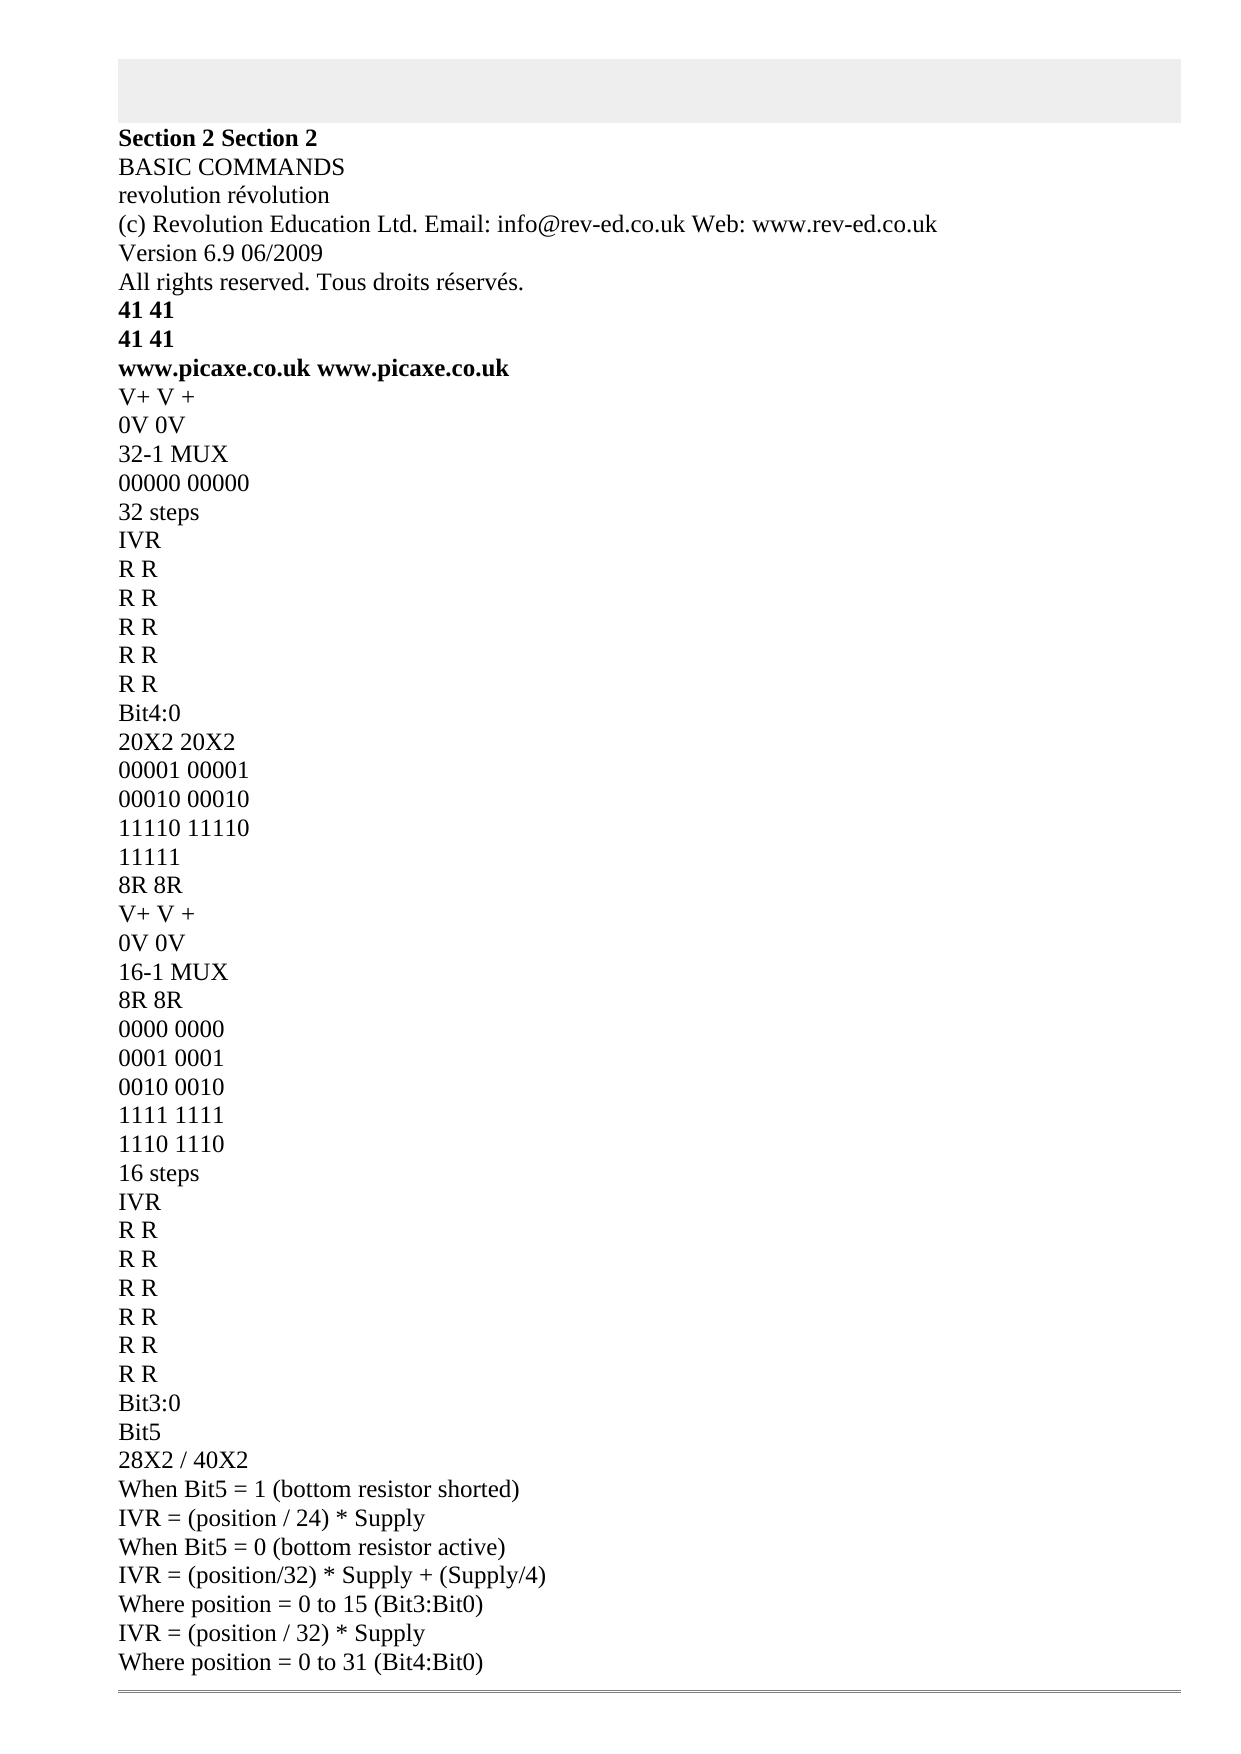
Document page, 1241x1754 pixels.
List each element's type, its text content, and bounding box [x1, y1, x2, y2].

text 41 41 [118, 296, 1181, 324]
text Bit4:0 [118, 698, 1181, 727]
text Where position = 0 to 31 (Bit4:Bit0) [118, 1647, 1181, 1676]
text V+ V + [118, 899, 1181, 928]
text Section 2 Section 2 [118, 123, 1181, 152]
text Where position = 0 to 15 (Bit3:Bit0) [118, 1589, 1181, 1618]
text Bit3:0 [118, 1388, 1181, 1417]
text V+ V + [118, 382, 1181, 411]
text Bit5 [118, 1417, 1181, 1446]
text R R [118, 583, 1181, 612]
text 00001 00001 [118, 756, 1181, 784]
text 28X2 / 40X2 [118, 1446, 1181, 1474]
text R R [118, 612, 1181, 641]
text 0V 0V [118, 928, 1181, 957]
text R R [118, 1244, 1181, 1273]
text (c) Revolution Education Ltd. Email: info@rev-ed.co.uk Web: www.rev-ed.co.uk [118, 209, 1181, 238]
text R R [118, 641, 1181, 669]
text 8R 8R [118, 986, 1181, 1014]
text R R [118, 1302, 1181, 1331]
text When Bit5 = 1 (bottom resistor shorted) [118, 1474, 1181, 1503]
text Version 6.9 06/2009 [118, 238, 1181, 267]
text IVR [118, 526, 1181, 554]
text 1111 1111 [118, 1101, 1181, 1129]
text revolution révolution [118, 181, 1181, 209]
text 0001 0001 [118, 1043, 1181, 1072]
text R R [118, 1273, 1181, 1302]
text 11111 [118, 842, 1181, 871]
text 20X2 20X2 [118, 727, 1181, 756]
table_header [118, 59, 1181, 123]
text 32-1 MUX [118, 439, 1181, 468]
text R R [118, 1331, 1181, 1359]
text 41 41 [118, 324, 1181, 353]
text IVR = (position / 24) * Supply [118, 1503, 1181, 1532]
text BASIC COMMANDS [118, 152, 1181, 181]
text 0V 0V [118, 411, 1181, 439]
text When Bit5 = 0 (bottom resistor active) [118, 1532, 1181, 1561]
text All rights reserved. Tous droits réservés. [118, 267, 1181, 296]
text IVR [118, 1187, 1181, 1216]
text R R [118, 669, 1181, 698]
text 16 steps [118, 1158, 1181, 1187]
text 1110 1110 [118, 1129, 1181, 1158]
text 32 steps [118, 497, 1181, 526]
text 0000 0000 [118, 1014, 1181, 1043]
text 8R 8R [118, 871, 1181, 899]
text IVR = (position/32) * Supply + (Supply/4) [118, 1561, 1181, 1589]
text R R [118, 554, 1181, 583]
text www.picaxe.co.uk www.picaxe.co.uk [118, 353, 1181, 382]
text 00000 00000 [118, 468, 1181, 497]
text R R [118, 1359, 1181, 1388]
text 11110 11110 [118, 813, 1181, 842]
text 0010 0010 [118, 1072, 1181, 1101]
text IVR = (position / 32) * Supply [118, 1618, 1181, 1647]
text R R [118, 1216, 1181, 1244]
text 00010 00010 [118, 784, 1181, 813]
text 16-1 MUX [118, 957, 1181, 986]
